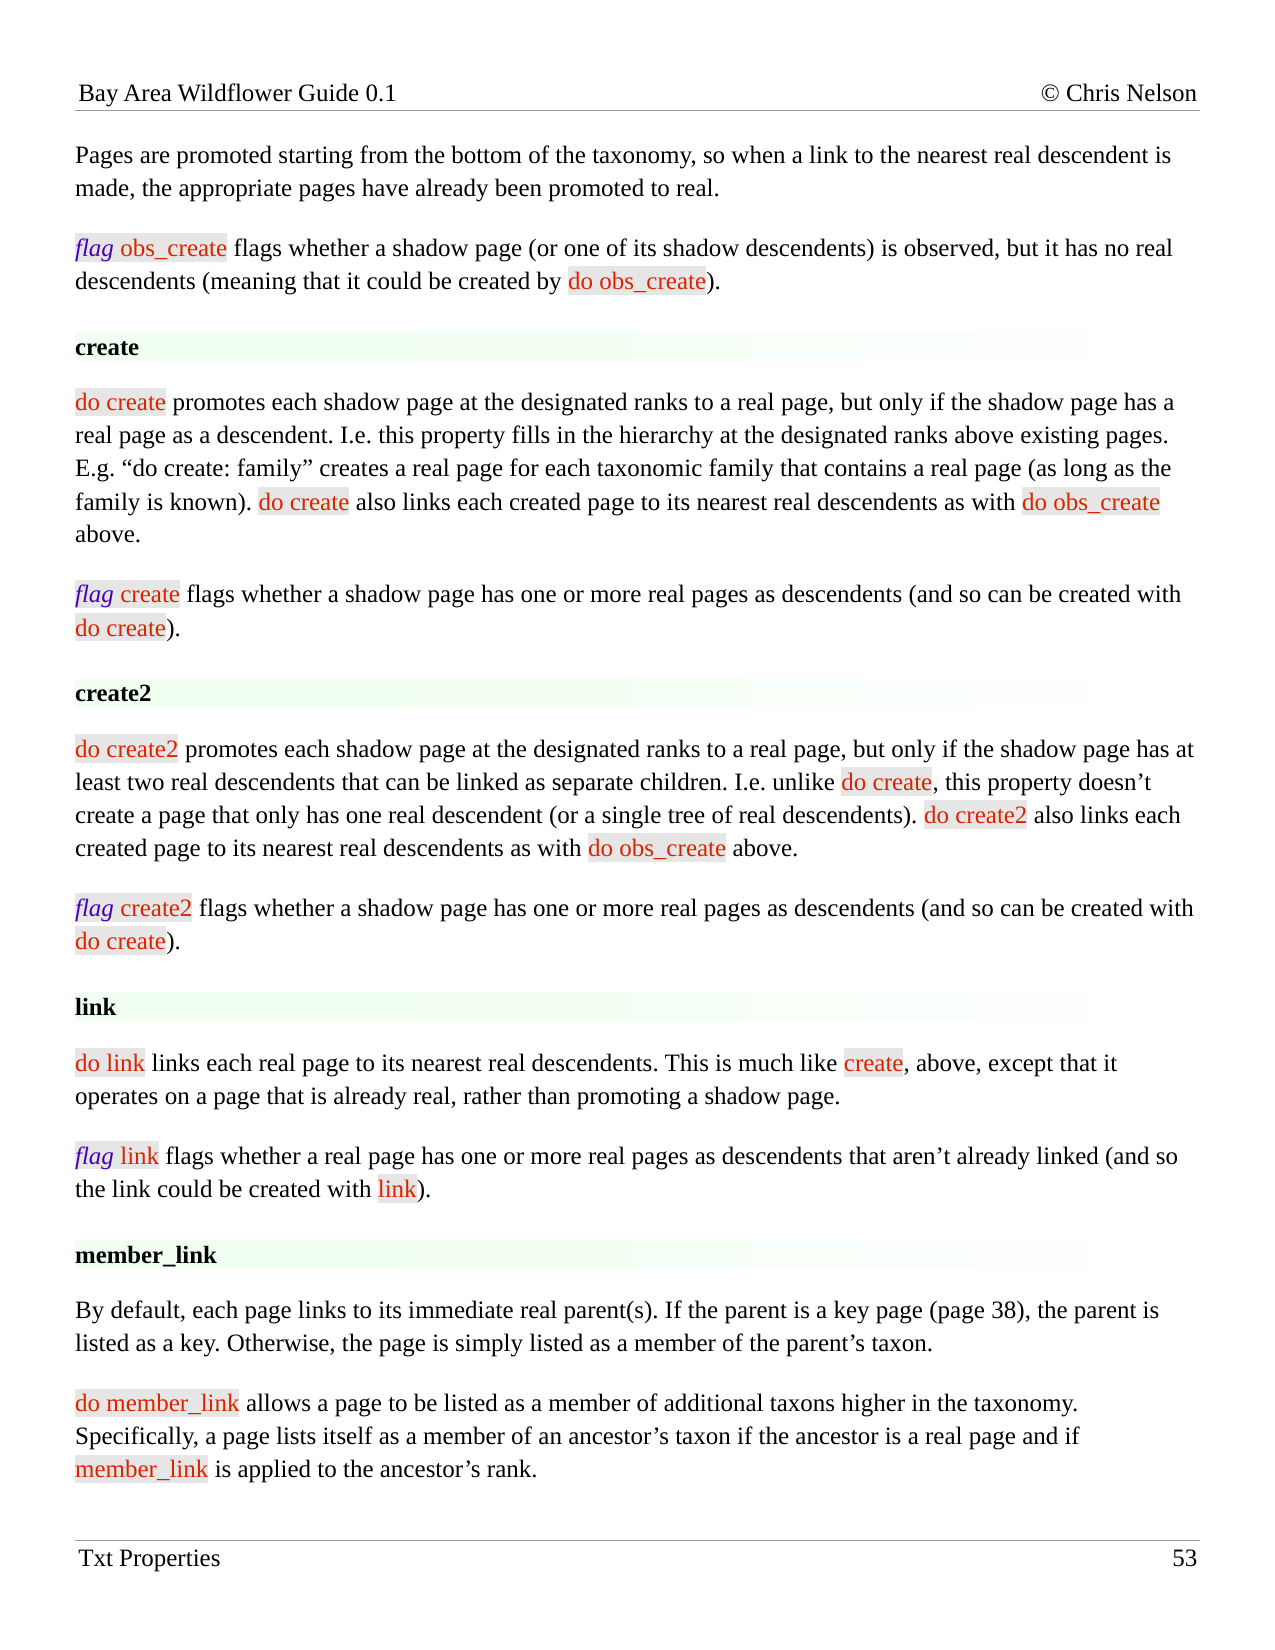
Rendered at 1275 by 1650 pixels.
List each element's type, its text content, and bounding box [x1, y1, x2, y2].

subtitle create2 [75, 679, 1200, 707]
text By default, each page links to its immediate real parent(s). If the parent is a key page (page 37), the parent is listed as a key. Otherwise, the page is simply listed as a member of the parent’s taxon. [75, 1295, 1200, 1357]
text do create promotes each shadow page at the designated ranks to a real page, but only if the shadow page has a real page as a descendent. I.e. this property fills in the hierarchy at the designated ranks above existing pages. E.g. “do create: family” creates a real page for each taxonomic family that contains a real page (as long as the family is known). do create also links each created page to its nearest real descendents as with do obs_create above. [75, 387, 1200, 548]
subtitle member_link [75, 1240, 1200, 1268]
subtitle link [75, 992, 1200, 1021]
text flag create2 flags whether a shadow page has one or more real pages as descendents (and so can be created with do create). [75, 893, 1200, 955]
subtitle create [75, 332, 1200, 361]
text flag link flags whether a real page has one or more real pages as descendents that aren’t already linked (and so the link could be created with link). [75, 1141, 1200, 1203]
text do create2 promotes each shadow page at the designated ranks to a real page, but only if the shadow page has at least two real descendents that can be linked as separate children. I.e. unlike do create, this property doesn’t create a page that only has one real descendent (or a single tree of real descendents). do create2 also links each created page to its nearest real descendents as with do obs_create above. [75, 734, 1200, 862]
text flag create flags whether a shadow page has one or more real pages as descendents (and so can be created with do create). [75, 579, 1200, 641]
text Pages are promoted starting from the bottom of the taxonomy, so when a link to the nearest real descendent is made, the appropriate pages have already been promoted to real. [75, 140, 1200, 202]
text flag obs_create flags whether a shadow page (or one of its shadow descendents) is observed, but it has no real descendents (meaning that it could be created by do obs_create). [75, 233, 1200, 295]
text do member_link allows a page to be listed as a member of additional taxons higher in the taxonomy. Specifically, a page lists itself as a member of an ancestor’s taxon if the ancestor is a real page and if member_link is applied to the ancestor’s rank. [75, 1388, 1200, 1483]
text do link links each real page to its nearest real descendents. This is much like create, above, except that it operates on a page that is already real, rather than promoting a shadow page. [75, 1048, 1200, 1109]
